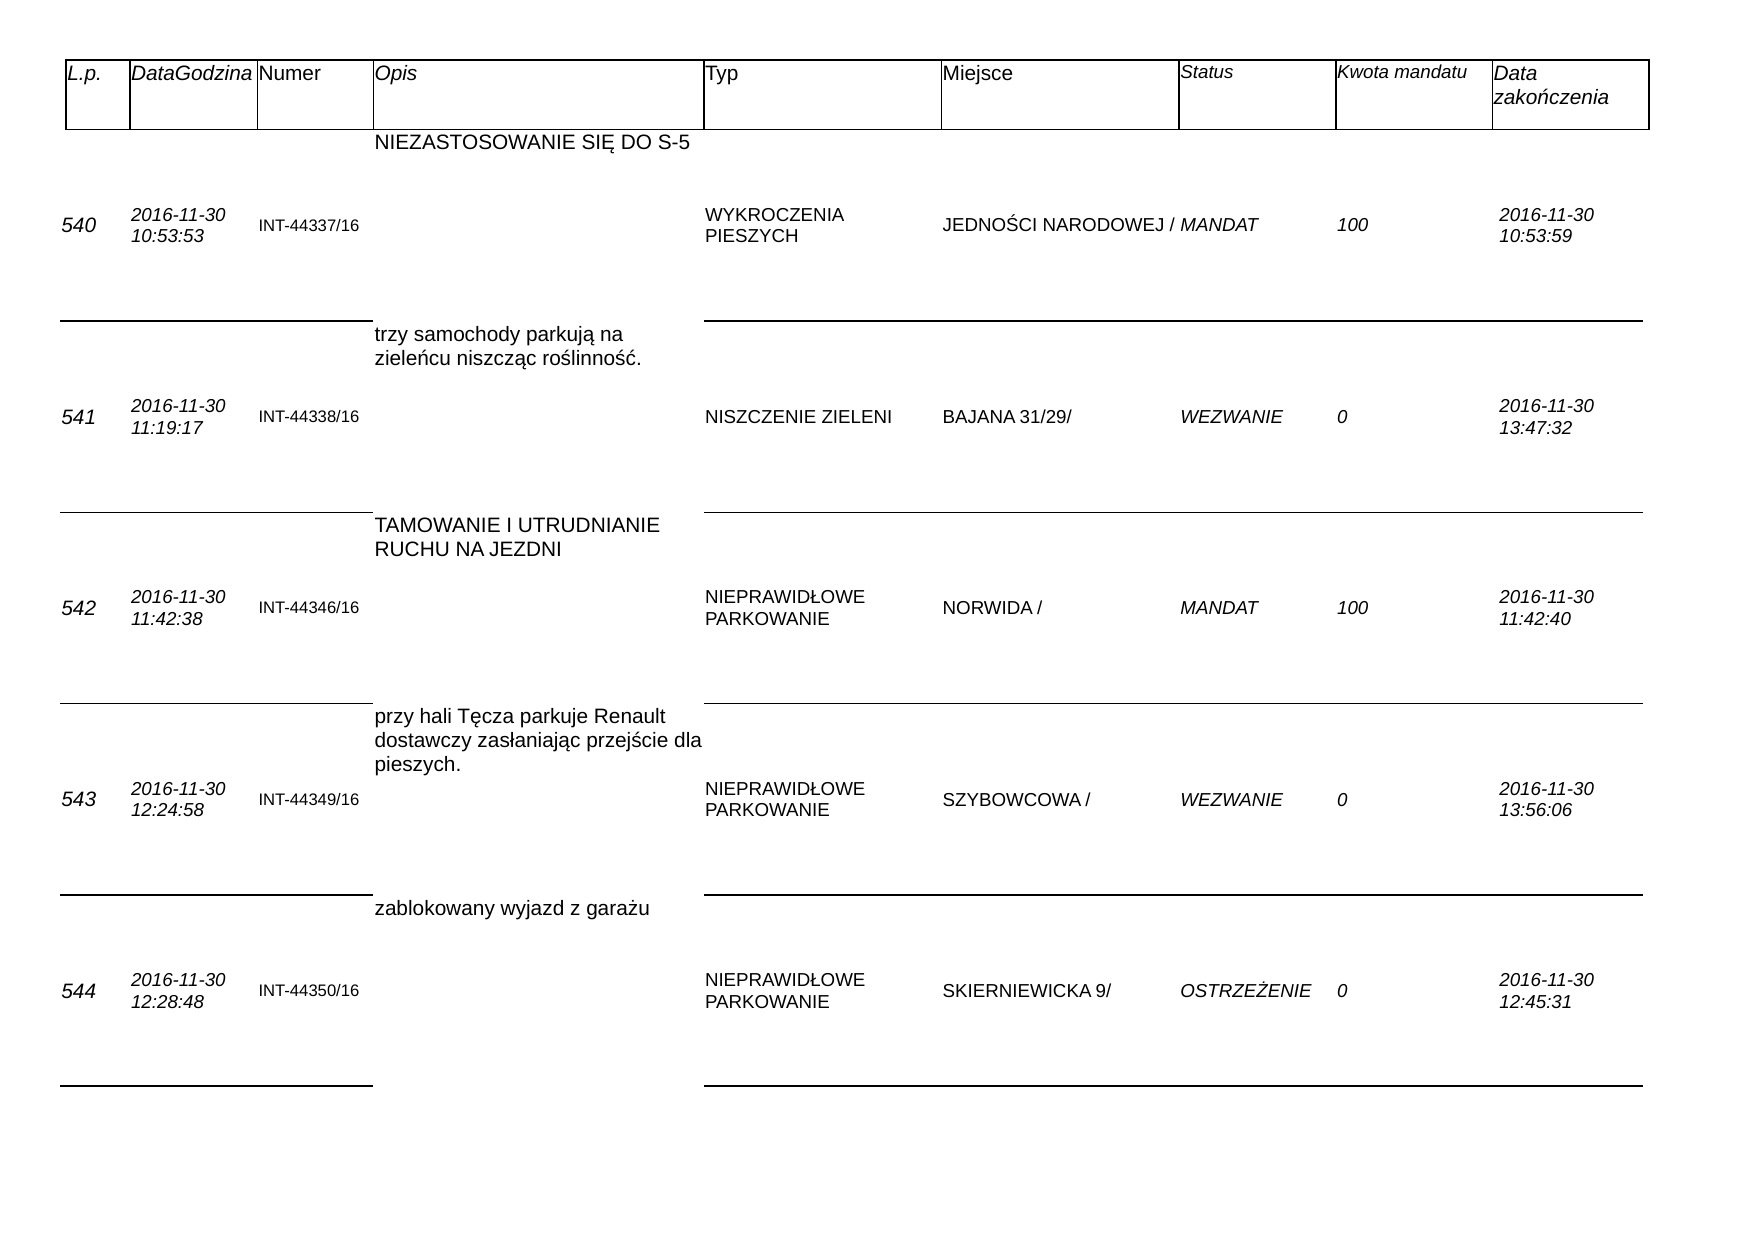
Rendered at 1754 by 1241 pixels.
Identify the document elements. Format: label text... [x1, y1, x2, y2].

table_cell TAMOWANIE I UTRUDNIANIE RUCHU NA JEZDNI [373, 511, 704, 703]
table_header Status [1180, 61, 1335, 129]
table_cell [1643, 703, 1649, 894]
table_cell NIEPRAWIDŁOWE PARKOWANIE [704, 513, 941, 703]
table_cell NIEPRAWIDŁOWE PARKOWANIE [704, 896, 941, 1085]
table_cell 100 [1336, 513, 1498, 703]
table_cell NIEPRAWIDŁOWE PARKOWANIE [704, 704, 941, 894]
table_cell [1643, 894, 1649, 1085]
table_cell [1643, 130, 1649, 320]
table_cell [1643, 320, 1649, 511]
table_cell MANDAT [1179, 130, 1336, 320]
table_cell SZYBOWCOWA / [941, 704, 1179, 894]
table_cell [1643, 511, 1649, 703]
table_cell 2016-11-30 12:24:58 [130, 704, 257, 894]
table_cell INT-44338/16 [257, 322, 373, 511]
table_cell przy hali Tęcza parkuje Renault dostawczy zasłaniając przejście dla pieszych. [373, 703, 704, 894]
table_cell zablokowany wyjazd z garażu [373, 894, 704, 1085]
table_cell INT-44346/16 [257, 513, 373, 703]
table_header Opis [374, 61, 703, 129]
table_cell 0 [1336, 322, 1498, 511]
table_cell INT-44337/16 [257, 130, 373, 320]
table_header Data zakończenia [1493, 61, 1648, 129]
table_cell OSTRZEŻENIE [1179, 896, 1336, 1085]
table_cell INT-44350/16 [257, 896, 373, 1085]
table_header Numer [258, 61, 373, 129]
table_header DataGodzina [131, 61, 257, 129]
table_cell trzy samochody parkują na zieleńcu niszcząc roślinność. [373, 320, 704, 511]
table_header [60, 59, 65, 129]
table_cell 0 [1336, 896, 1498, 1085]
table_cell 543 [60, 704, 130, 894]
table_cell MANDAT [1179, 513, 1336, 703]
table_cell 2016-11-30 12:28:48 [130, 896, 257, 1085]
table_cell 2016-11-30 11:19:17 [130, 322, 257, 511]
table_header Kwota mandatu [1337, 61, 1492, 129]
table_cell BAJANA 31/29/ [941, 322, 1179, 511]
table_cell WEZWANIE [1179, 704, 1336, 894]
table_header L.p. [67, 61, 129, 129]
table_cell 100 [1336, 130, 1498, 320]
table_cell JEDNOŚCI NARODOWEJ / [941, 130, 1179, 320]
table_cell WYKROCZENIA PIESZYCH [704, 130, 941, 320]
table_cell NORWIDA / [941, 513, 1179, 703]
table_cell 541 [60, 322, 130, 511]
table_header Miejsce [942, 61, 1178, 129]
table_cell 2016-11-30 13:47:32 [1498, 322, 1643, 511]
table_cell 2016-11-30 10:53:59 [1498, 130, 1643, 320]
table_cell NIEZASTOSOWANIE SIĘ DO S-5 [373, 130, 704, 320]
table_cell 2016-11-30 11:42:38 [130, 513, 257, 703]
table_cell INT-44349/16 [257, 704, 373, 894]
table_cell NISZCZENIE ZIELENI [704, 322, 941, 511]
table_cell 542 [60, 513, 130, 703]
table_cell 2016-11-30 10:53:53 [130, 130, 257, 320]
table_cell 0 [1336, 704, 1498, 894]
table_cell 2016-11-30 11:42:40 [1498, 513, 1643, 703]
table_cell 2016-11-30 13:56:06 [1498, 704, 1643, 894]
table_cell WEZWANIE [1179, 322, 1336, 511]
table_cell 544 [60, 896, 130, 1085]
table_header Typ [705, 61, 941, 129]
table_cell SKIERNIEWICKA 9/ [941, 896, 1179, 1085]
table_cell 2016-11-30 12:45:31 [1498, 896, 1643, 1085]
table_cell 540 [60, 129, 130, 320]
